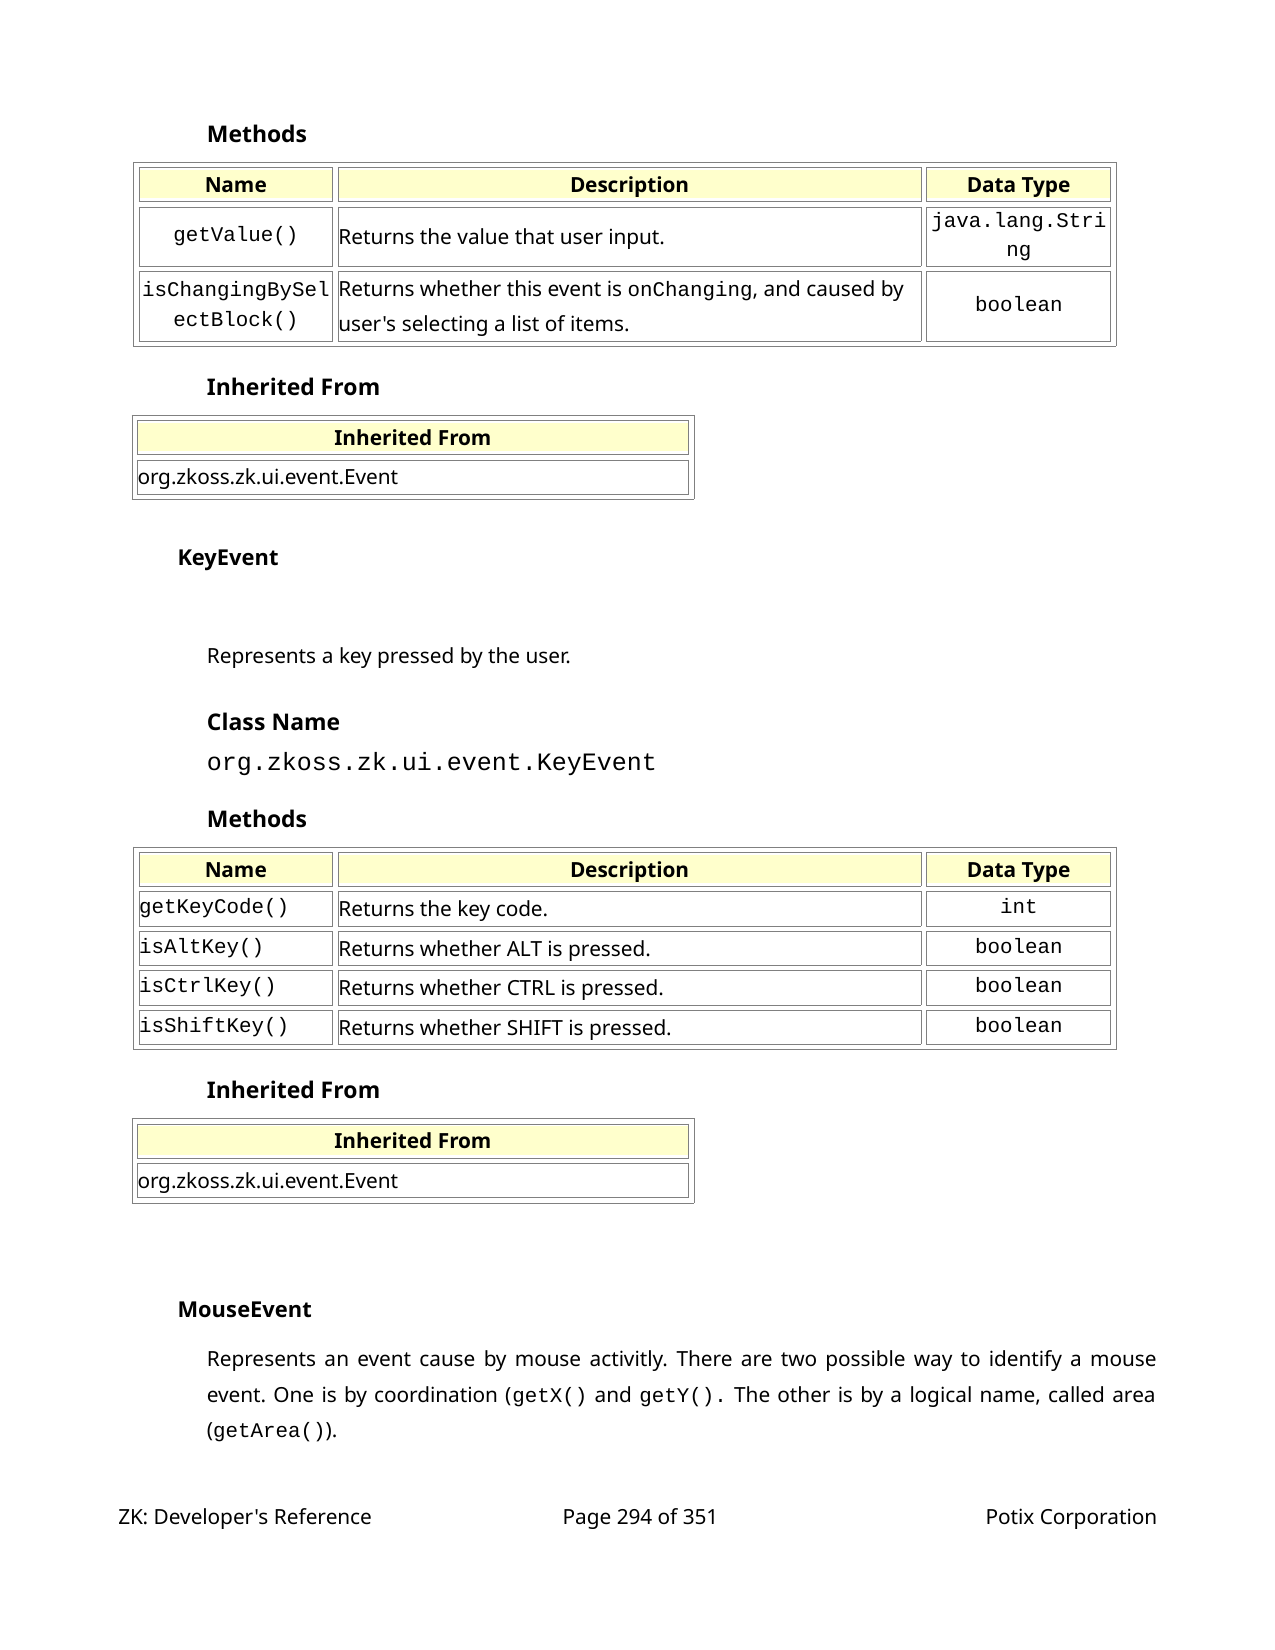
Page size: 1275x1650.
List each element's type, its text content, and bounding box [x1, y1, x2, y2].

table_cell isShiftKey() [136, 1005, 335, 1044]
subtitle Inherited From [207, 371, 1157, 402]
table_cell Returns whether this event is onChanging, and caused by user's selecting a list of items. [335, 266, 924, 341]
text Represents an event cause by mouse activitly. There are two possible way to identify a mouse event. One is by coordination (getX() and getY(). The other is by a logical name, called area (getArea()). [207, 1344, 1157, 1444]
table_cell boolean [924, 926, 1113, 965]
table_cell boolean [924, 1005, 1113, 1044]
table_header Data Type [924, 848, 1113, 886]
subtitle Inherited From [207, 1074, 1157, 1106]
table_cell getKeyCode() [136, 886, 335, 926]
subtitle MouseEvent [177, 1294, 1157, 1324]
table_header Name [136, 848, 335, 886]
table_header Inherited From [134, 416, 691, 454]
table_cell boolean [924, 266, 1113, 341]
table_header Description [335, 163, 924, 201]
table_cell Returns the value that user input. [335, 201, 924, 266]
table_header Inherited From [134, 1119, 691, 1158]
table_cell Returns whether ALT is pressed. [335, 926, 924, 965]
table_header Data Type [924, 163, 1113, 201]
subtitle Methods [207, 118, 1157, 149]
table_cell org.zkoss.zk.ui.event.Event [134, 1158, 691, 1197]
table_cell Returns whether SHIFT is pressed. [335, 1005, 924, 1044]
table_cell isCtrlKey() [136, 965, 335, 1004]
text Represents a key pressed by the user. [207, 641, 1157, 669]
table_cell int [924, 886, 1113, 926]
table_header Name [136, 163, 335, 201]
table_cell org.zkoss.zk.ui.event.Event [134, 454, 691, 494]
subtitle Class Name [207, 706, 1157, 737]
table_cell getValue() [136, 201, 335, 266]
table_cell isChangingBySelectBlock() [136, 266, 335, 341]
text org.zkoss.zk.ui.event.KeyEvent [207, 749, 1157, 778]
table_cell Returns whether CTRL is pressed. [335, 965, 924, 1004]
table_cell Returns the key code. [335, 886, 924, 926]
table_header Description [335, 848, 924, 886]
table_cell boolean [924, 965, 1113, 1004]
subtitle KeyEvent [177, 542, 1157, 572]
table_cell isAltKey() [136, 926, 335, 965]
subtitle Methods [207, 803, 1157, 834]
table_cell java.lang.String [924, 201, 1113, 266]
